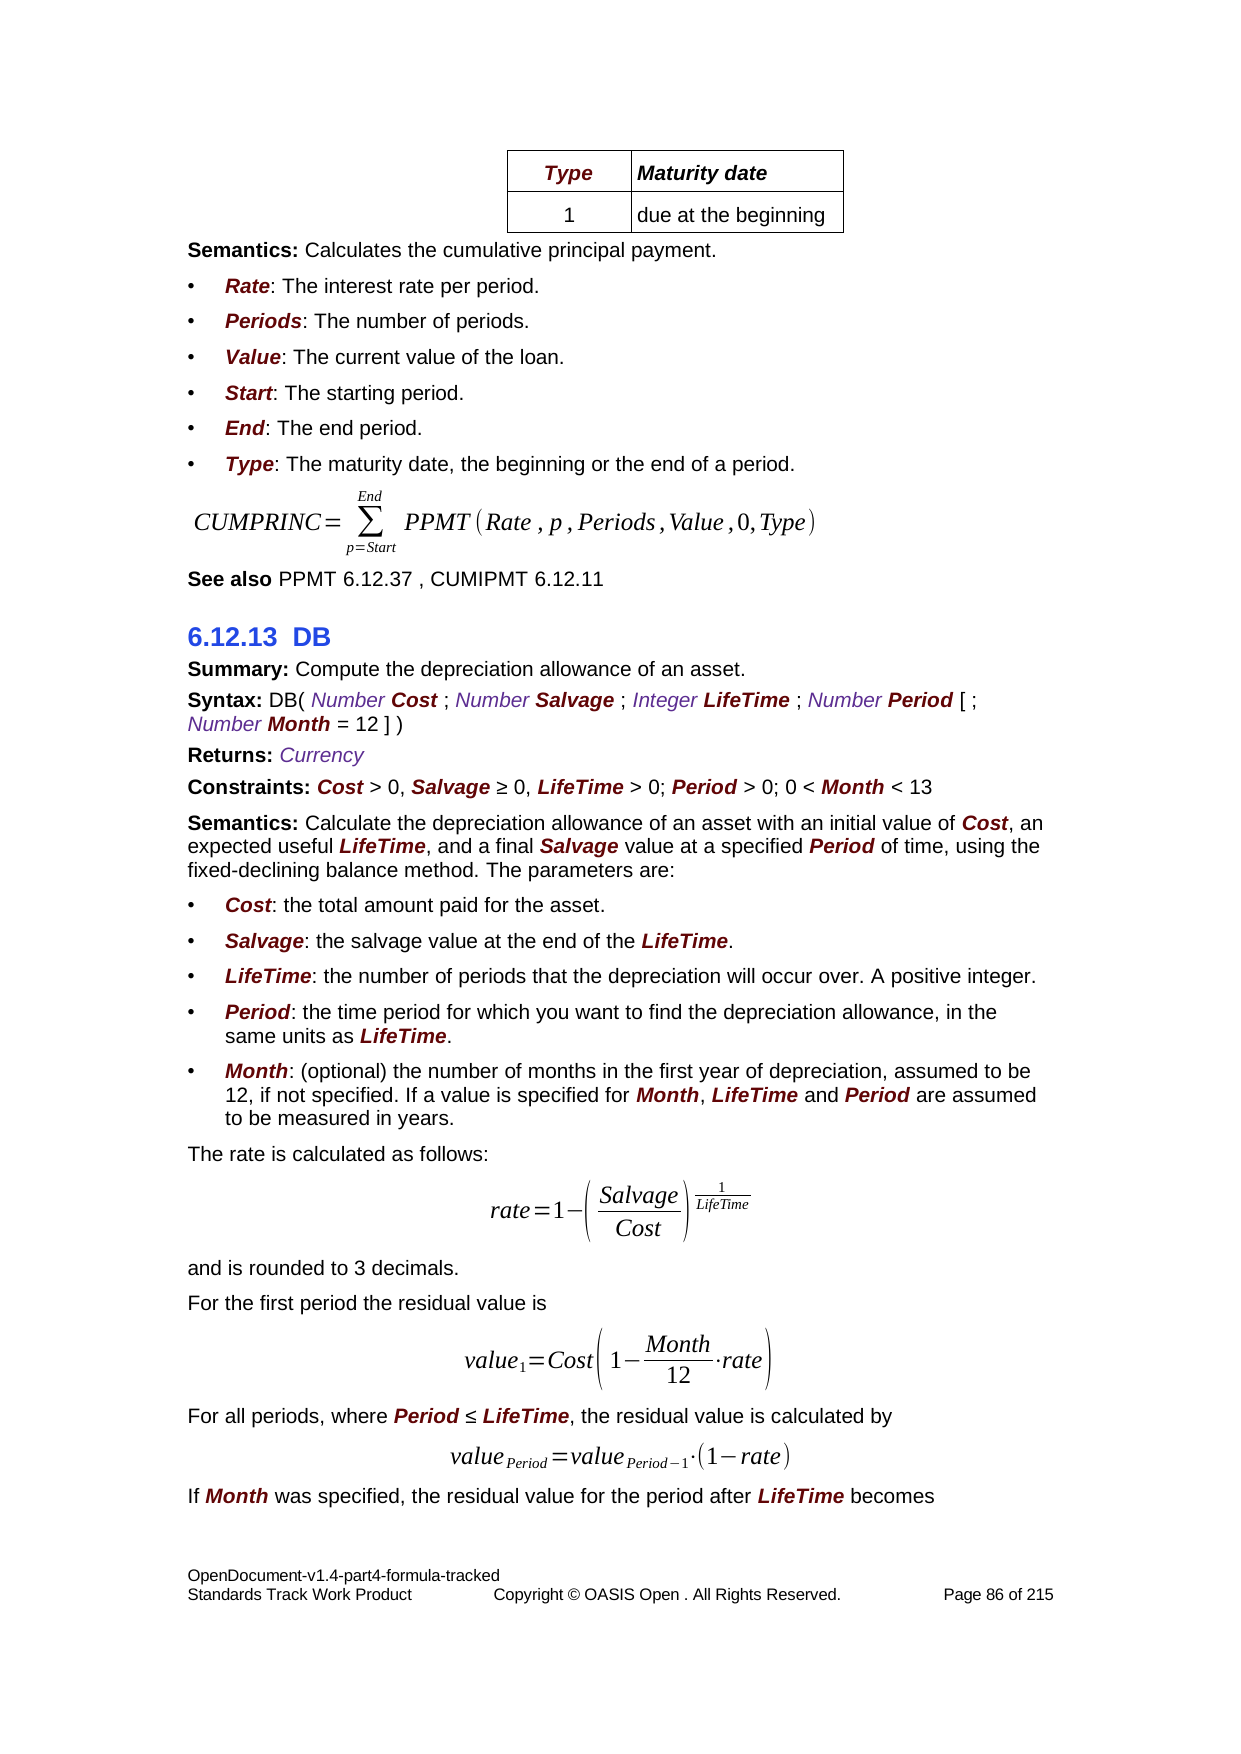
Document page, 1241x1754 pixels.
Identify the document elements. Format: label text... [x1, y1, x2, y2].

text See also PPMT 6.12.37 , CUMIPMT 6.12.11 [187, 567, 1053, 591]
text If Month was specified, the residual value for the period after LifeTime becomes [187, 1484, 1053, 1508]
subtitle DB [187, 622, 1053, 652]
list Salvage: the salvage value at the end of the LifeTime. [187, 929, 1053, 953]
table_cell due at the beginning [632, 192, 843, 232]
text Syntax: DB( Number Cost ; Number Salvage ; Integer LifeTime ; Number Period [ ; Number Month = 12 ] ) [187, 689, 1053, 736]
text Semantics: Calculates the cumulative principal payment. [187, 238, 1053, 262]
text and is rounded to 3 decimals. [187, 1256, 1053, 1279]
list Type: The maturity date, the beginning or the end of a period. [187, 452, 1053, 476]
list Start: The starting period. [187, 381, 1053, 404]
list End: The end period. [187, 417, 1053, 440]
text For all periods, where Period ≤ LifeTime, the residual value is calculated by [187, 1405, 1053, 1428]
text Constraints: Cost > 0, Salvage ≥ 0, LifeTime > 0; Period > 0; 0 < Month < 13 [187, 775, 1053, 799]
table_cell 1 [508, 192, 631, 232]
text Summary: Compute the depreciation allowance of an asset. [187, 658, 1053, 681]
list Period: the time period for which you want to find the depreciation allowance, in the same units as LifeTime. [187, 1001, 1053, 1048]
table_header Type [508, 151, 631, 191]
text Returns: Currency [187, 744, 1053, 767]
list Month: (optional) the number of months in the first year of depreciation, assumed to be 12, if not specified. If a value is specified for Month, LifeTime and Period are assumed to be measured in years. [187, 1060, 1053, 1130]
list Rate: The interest rate per period. [187, 274, 1053, 298]
text The rate is calculated as follows: [187, 1142, 1053, 1166]
list Value: The current value of the loan. [187, 345, 1053, 369]
list LifeTime: the number of periods that the depreciation will occur over. A positive integer. [187, 965, 1053, 988]
text For the first period the residual value is [187, 1292, 1053, 1315]
text Semantics: Calculate the depreciation allowance of an asset with an initial value of Cost, an expected useful LifeTime, and a final Salvage value at a specified Period of time, using the fixed-declining balance method. The parameters are: [187, 811, 1053, 882]
list Cost: the total amount paid for the asset. [187, 894, 1053, 917]
list Periods: The number of periods. [187, 310, 1053, 333]
table_header Maturity date [632, 151, 843, 191]
